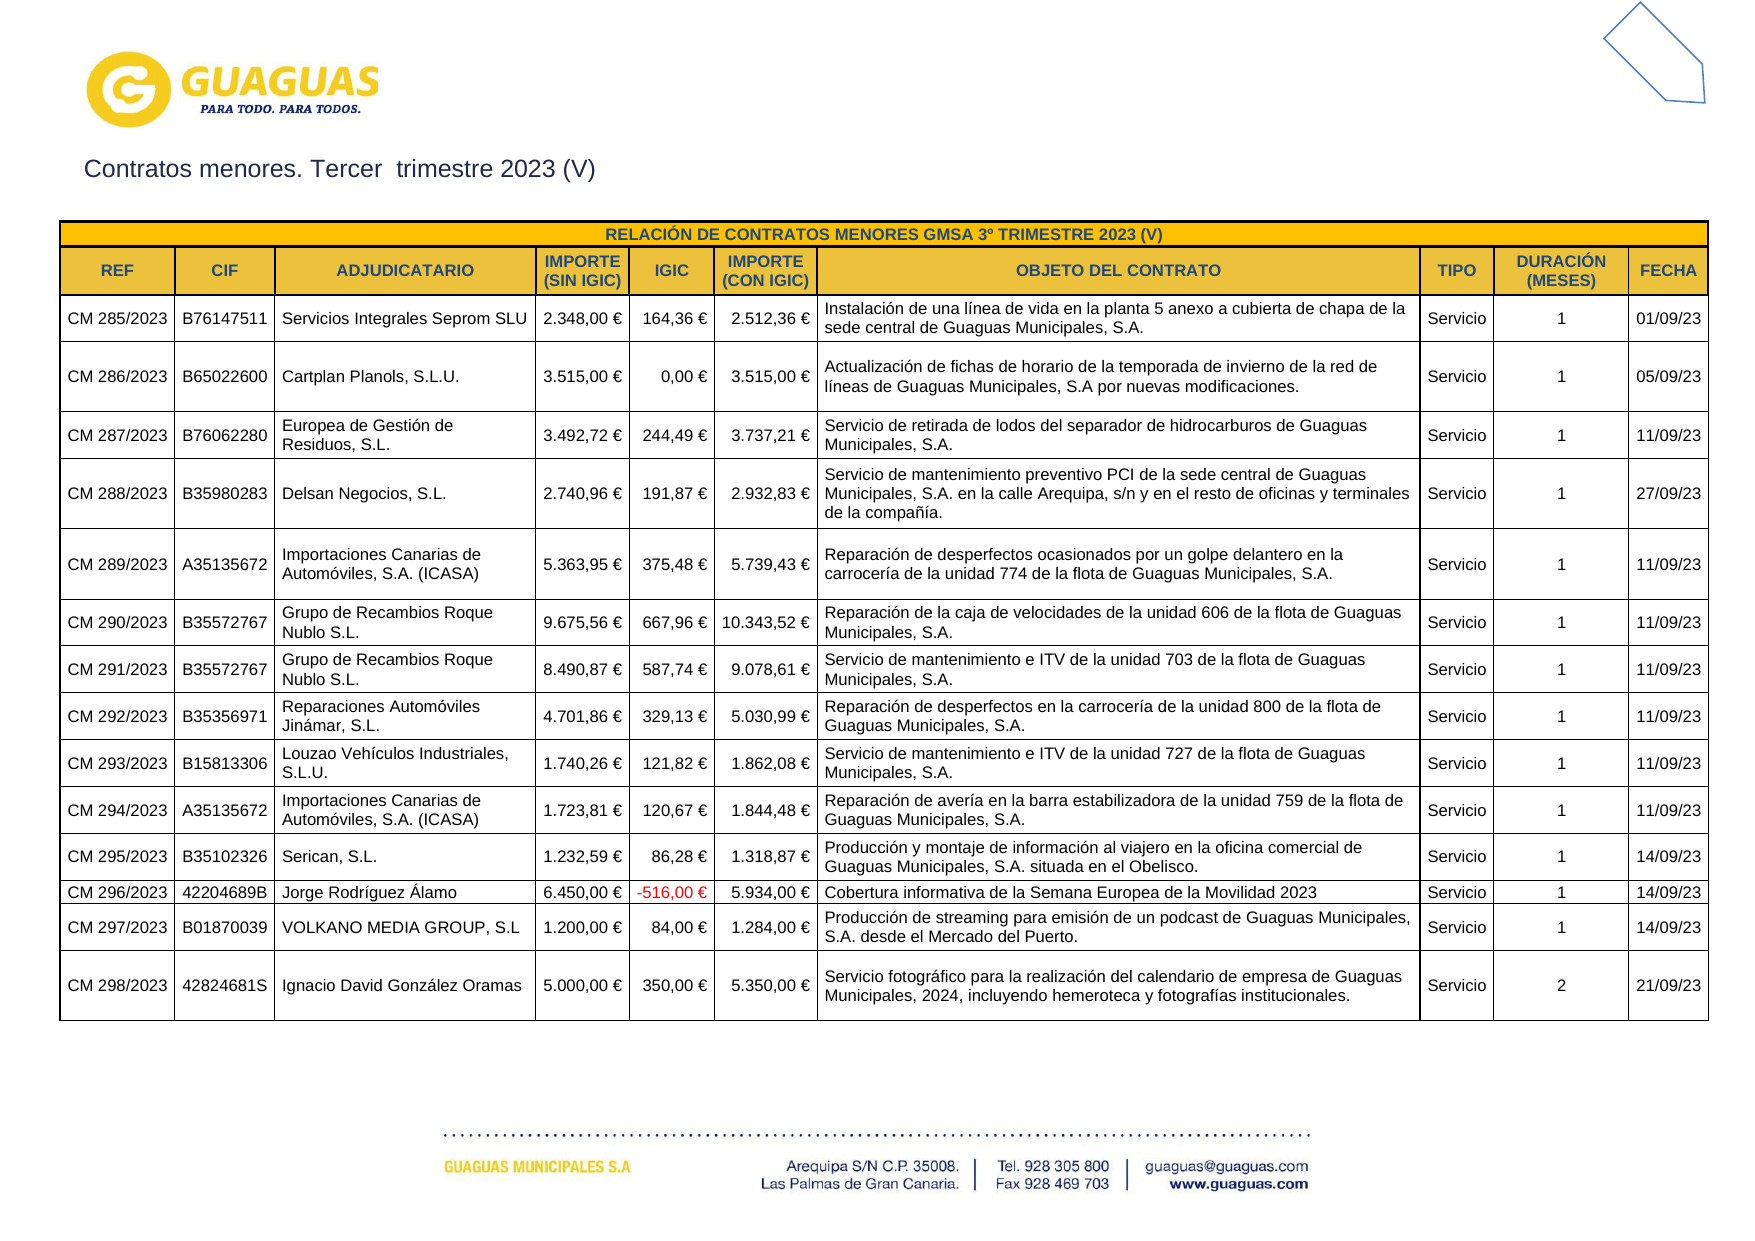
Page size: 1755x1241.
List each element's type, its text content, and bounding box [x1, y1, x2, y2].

table_cell 1.318,87 € [715, 834, 817, 880]
table_cell Reparación de la caja de velocidades de la unidad 606 de la flota de Guaguas Municipales, S.A. [818, 600, 1419, 645]
table_cell 1.844,48 € [715, 787, 817, 833]
table_cell Servicio [1421, 951, 1493, 1020]
table_cell TIPO [1421, 248, 1493, 294]
table_cell 244,49 € [630, 412, 714, 458]
table_cell Servicio [1421, 296, 1493, 341]
table_cell Servicio de mantenimiento e ITV de la unidad 727 de la flota de Guaguas Municipales, S.A. [818, 740, 1419, 786]
table_cell 1 [1494, 693, 1628, 739]
table_cell B35102326 [175, 834, 274, 880]
table_cell Servicio [1421, 459, 1493, 528]
table_cell 2.932,83 € [715, 459, 817, 528]
table_cell Cobertura informativa de la Semana Europea de la Movilidad 2023 [818, 881, 1419, 903]
table_cell 1 [1494, 646, 1628, 692]
table_cell 14/09/23 [1629, 881, 1708, 903]
table_cell 1 [1494, 600, 1628, 645]
table_cell IGIC [630, 248, 713, 294]
table_cell Importaciones Canarias de Automóviles, S.A. (ICASA) [275, 787, 535, 833]
table_cell 1 [1494, 904, 1628, 950]
table_cell 5.030,99 € [715, 693, 817, 739]
table_cell 164,36 € [630, 296, 714, 341]
table_cell A35135672 [175, 529, 274, 598]
table_cell 3.515,00 € [536, 342, 629, 411]
table_cell Importaciones Canarias de Automóviles, S.A. (ICASA) [275, 529, 535, 598]
table_cell Serican, S.L. [275, 834, 535, 880]
table_cell Cartplan Planols, S.L.U. [275, 342, 535, 411]
table_cell Delsan Negocios, S.L. [275, 459, 535, 528]
table_cell CM 298/2023 [61, 951, 174, 1020]
table_cell Reparaciones Automóviles Jinámar, S.L. [275, 693, 535, 739]
table_cell CM 285/2023 [61, 296, 174, 341]
table_cell VOLKANO MEDIA GROUP, S.L [275, 904, 535, 950]
table_cell 11/09/23 [1629, 693, 1708, 739]
table_cell B35572767 [175, 600, 274, 645]
table_cell 1.862,08 € [715, 740, 817, 786]
table_cell B76062280 [175, 412, 274, 458]
table_cell 11/09/23 [1629, 787, 1708, 833]
table_cell CM 292/2023 [61, 693, 174, 739]
table_cell 667,96 € [630, 600, 714, 645]
table_cell Grupo de Recambios Roque Nublo S.L. [275, 646, 535, 692]
table_cell 11/09/23 [1629, 529, 1708, 598]
table_cell Servicio [1421, 529, 1493, 598]
table_cell 0,00 € [630, 342, 714, 411]
table_cell FECHA [1629, 248, 1707, 294]
table_cell Servicios Integrales Seprom SLU [275, 296, 535, 341]
table_cell 11/09/23 [1629, 600, 1708, 645]
table_cell Servicio [1421, 693, 1493, 739]
table_cell B35980283 [175, 459, 274, 528]
table_cell Instalación de una línea de vida en la planta 5 anexo a cubierta de chapa de la sede central de Guaguas Municipales, S.A. [818, 296, 1419, 341]
table_cell Producción y montaje de información al viajero en la oficina comercial de Guaguas Municipales, S.A. situada en el Obelisco. [818, 834, 1419, 880]
table_cell CM 296/2023 [61, 881, 174, 903]
table_cell CM 287/2023 [61, 412, 174, 458]
table_cell 11/09/23 [1629, 646, 1708, 692]
table_cell 14/09/23 [1629, 834, 1708, 880]
table_cell 11/09/23 [1629, 412, 1708, 458]
table_cell CM 297/2023 [61, 904, 174, 950]
table_cell B35356971 [175, 693, 274, 739]
table_cell 11/09/23 [1629, 740, 1708, 786]
table_cell OBJETO DEL CONTRATO [818, 248, 1419, 294]
table_cell 2.512,36 € [715, 296, 817, 341]
table_cell 1.232,59 € [536, 834, 629, 880]
table_cell IMPORTE (CON IGIC) [715, 248, 816, 294]
table_cell Reparación de avería en la barra estabilizadora de la unidad 759 de la flota de Guaguas Municipales, S.A. [818, 787, 1419, 833]
picture [443, 1134, 1311, 1194]
table_cell Servicio de mantenimiento preventivo PCI de la sede central de Guaguas Municipales, S.A. en la calle Arequipa, s/n y en el resto de oficinas y terminales de la compañía. [818, 459, 1419, 528]
table_cell Actualización de fichas de horario de la temporada de invierno de la red de líneas de Guaguas Municipales, S.A por nuevas modificaciones. [818, 342, 1419, 411]
table_cell 1 [1494, 881, 1628, 903]
table_cell CM 289/2023 [61, 529, 174, 598]
picture [86, 51, 378, 128]
table_cell 10.343,52 € [715, 600, 817, 645]
table_cell 8.490,87 € [536, 646, 629, 692]
table_cell Servicio [1421, 834, 1493, 880]
table_cell 329,13 € [630, 693, 714, 739]
table_cell 1 [1494, 834, 1628, 880]
table_cell 6.450,00 € [536, 881, 629, 903]
table_cell Producción de streaming para emisión de un podcast de Guaguas Municipales, S.A. desde el Mercado del Puerto. [818, 904, 1419, 950]
table_cell 1.284,00 € [715, 904, 817, 950]
table_cell CM 290/2023 [61, 600, 174, 645]
table_cell 86,28 € [630, 834, 714, 880]
table_cell Louzao Vehículos Industriales, S.L.U. [275, 740, 535, 786]
table_cell Servicio [1421, 600, 1493, 645]
table_cell B35572767 [175, 646, 274, 692]
table_cell 01/09/23 [1629, 296, 1708, 341]
table_cell CM 294/2023 [61, 787, 174, 833]
table_cell Servicio [1421, 881, 1493, 903]
table_cell CM 288/2023 [61, 459, 174, 528]
table_cell Europea de Gestión de Residuos, S.L. [275, 412, 535, 458]
table_cell -516,00 € [630, 881, 714, 903]
table_cell B76147511 [175, 296, 274, 341]
table_cell CM 295/2023 [61, 834, 174, 880]
table_cell Jorge Rodríguez Álamo [275, 881, 535, 903]
table_cell 121,82 € [630, 740, 714, 786]
table_cell 2.740,96 € [536, 459, 629, 528]
table_cell 21/09/23 [1629, 951, 1708, 1020]
table_cell B65022600 [175, 342, 274, 411]
table_cell 5.739,43 € [715, 529, 817, 598]
table_cell 1 [1494, 412, 1628, 458]
table_cell 1 [1494, 342, 1628, 411]
table_cell DURACIÓN (MESES) [1495, 248, 1628, 294]
table_cell CM 291/2023 [61, 646, 174, 692]
table_cell CIF [176, 248, 274, 294]
table_cell 2.348,00 € [536, 296, 629, 341]
table_cell Grupo de Recambios Roque Nublo S.L. [275, 600, 535, 645]
table_cell 2 [1494, 951, 1628, 1020]
table_cell 587,74 € [630, 646, 714, 692]
table_cell B15813306 [175, 740, 274, 786]
table_cell 5.000,00 € [536, 951, 629, 1020]
table_cell REF [61, 248, 174, 294]
table_cell Servicio [1421, 412, 1493, 458]
table_cell 1.740,26 € [536, 740, 629, 786]
table_cell 5.350,00 € [715, 951, 817, 1020]
table_cell 120,67 € [630, 787, 714, 833]
table_cell Servicio de mantenimiento e ITV de la unidad 703 de la flota de Guaguas Municipales, S.A. [818, 646, 1419, 692]
table_cell Servicio [1421, 740, 1493, 786]
table_cell 1.200,00 € [536, 904, 629, 950]
table_cell Servicio de retirada de lodos del separador de hidrocarburos de Guaguas Municipales, S.A. [818, 412, 1419, 458]
table_cell A35135672 [175, 787, 274, 833]
table_cell 14/09/23 [1629, 904, 1708, 950]
table_cell 1 [1494, 459, 1628, 528]
table_cell 1 [1494, 296, 1628, 341]
table_cell 1 [1494, 740, 1628, 786]
table_cell Servicio [1421, 342, 1493, 411]
table_cell 9.675,56 € [536, 600, 629, 645]
table_cell Servicio [1421, 787, 1493, 833]
text Contratos menores. Tercer trimestre 2023 (V) [54, 154, 1694, 183]
table_cell 27/09/23 [1629, 459, 1708, 528]
table_cell ADJUDICATARIO [276, 248, 535, 294]
table_cell IMPORTE (SIN IGIC) [537, 248, 628, 294]
table_cell 84,00 € [630, 904, 714, 950]
table_cell Servicio fotográfico para la realización del calendario de empresa de Guaguas Municipales, 2024, incluyendo hemeroteca y fotografías institucionales. [818, 951, 1419, 1020]
table_cell B01870039 [175, 904, 274, 950]
table_cell 1 [1494, 529, 1628, 598]
table_cell 42824681S [175, 951, 274, 1020]
table_cell 1.723,81 € [536, 787, 629, 833]
table_cell CM 293/2023 [61, 740, 174, 786]
table_cell Servicio [1421, 904, 1493, 950]
table_cell 5.363,95 € [536, 529, 629, 598]
table_cell 4.701,86 € [536, 693, 629, 739]
table_cell 3.515,00 € [715, 342, 817, 411]
table_cell Reparación de desperfectos ocasionados por un golpe delantero en la carrocería de la unidad 774 de la flota de Guaguas Municipales, S.A. [818, 529, 1419, 598]
table_cell CM 286/2023 [61, 342, 174, 411]
table_cell 3.737,21 € [715, 412, 817, 458]
table_cell 42204689B [175, 881, 274, 903]
table_cell 375,48 € [630, 529, 714, 598]
table_cell 5.934,00 € [715, 881, 817, 903]
table_cell 3.492,72 € [536, 412, 629, 458]
table_cell 1 [1494, 787, 1628, 833]
table_cell Servicio [1421, 646, 1493, 692]
table_header RELACIÓN DE CONTRATOS MENORES GMSA 3º TRIMESTRE 2023 (V) [61, 223, 1707, 245]
table_cell 9.078,61 € [715, 646, 817, 692]
table_cell Ignacio David González Oramas [275, 951, 535, 1020]
table_cell 350,00 € [630, 951, 714, 1020]
table_cell 191,87 € [630, 459, 714, 528]
table_cell 05/09/23 [1629, 342, 1708, 411]
table_cell Reparación de desperfectos en la carrocería de la unidad 800 de la flota de Guaguas Municipales, S.A. [818, 693, 1419, 739]
